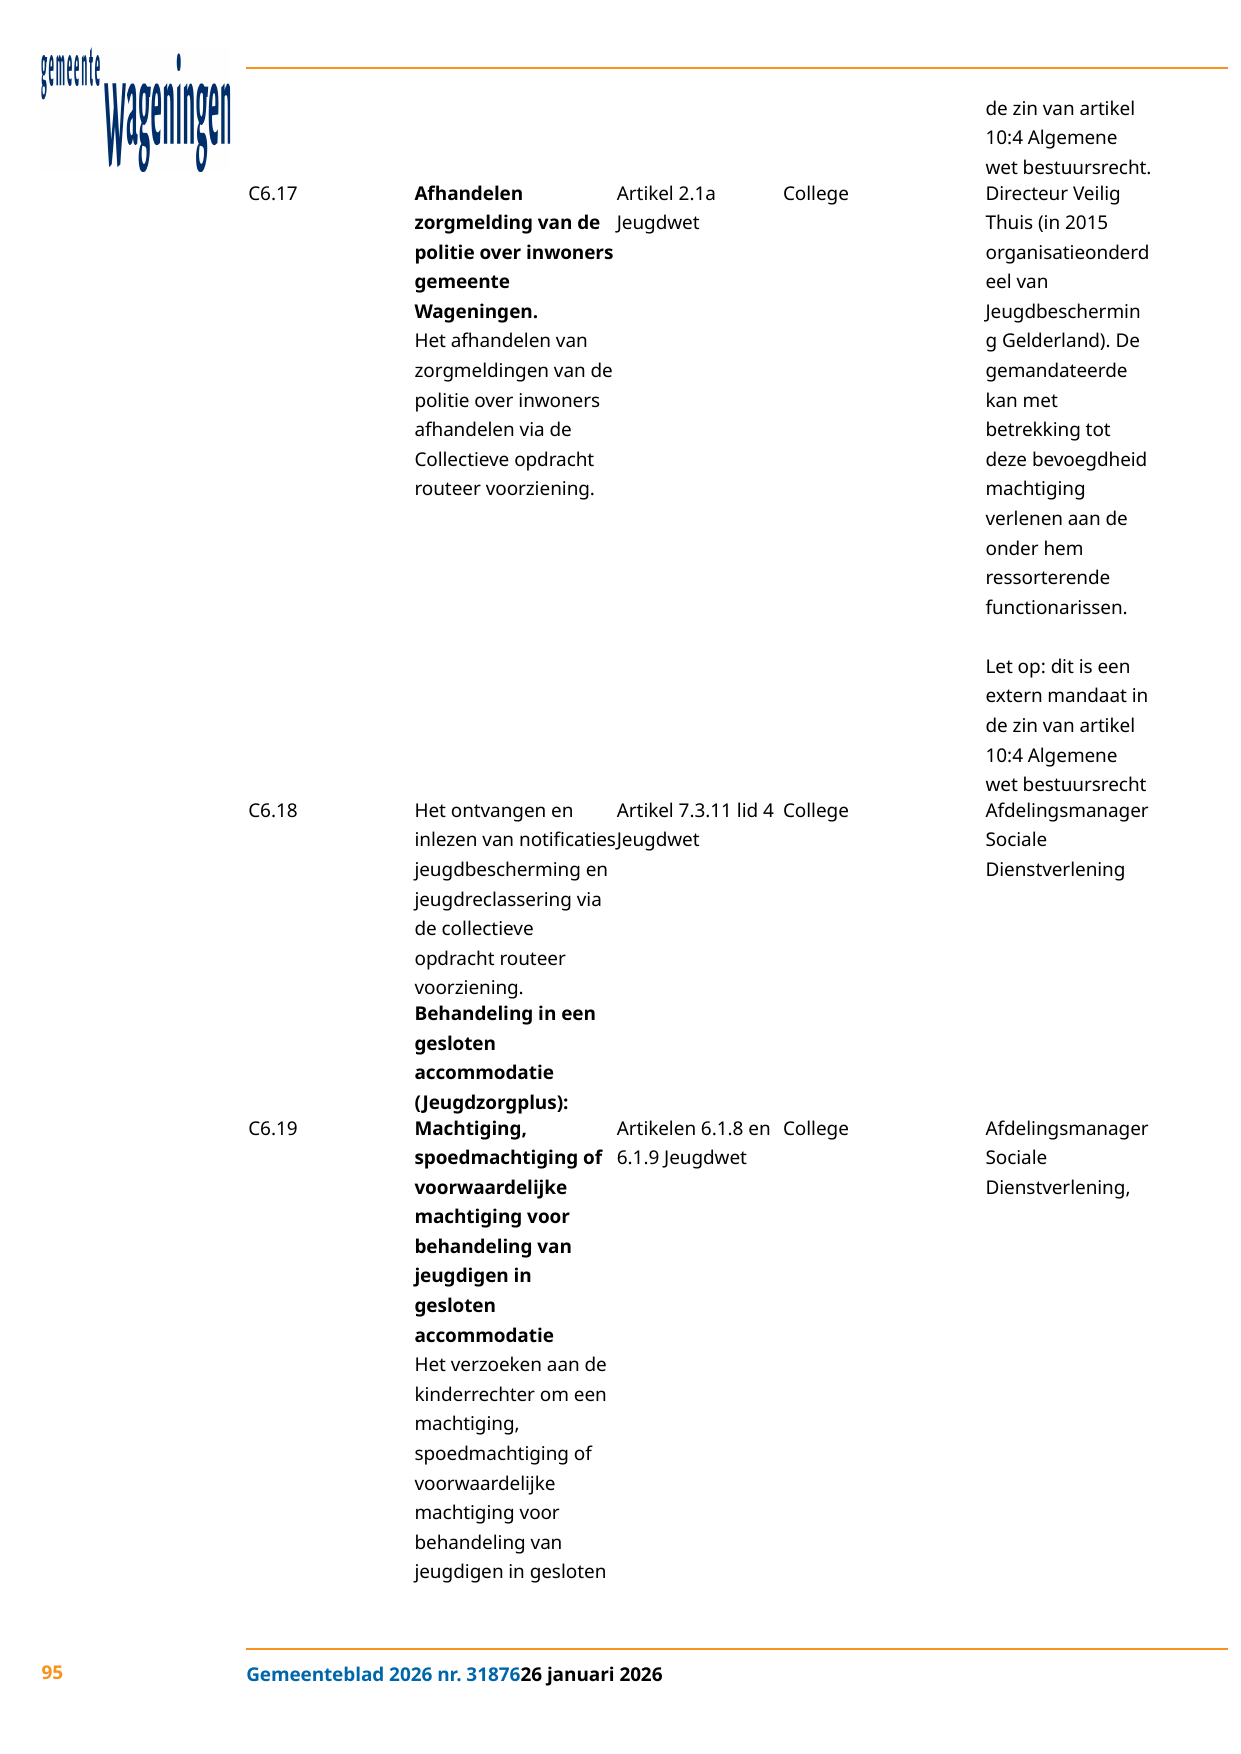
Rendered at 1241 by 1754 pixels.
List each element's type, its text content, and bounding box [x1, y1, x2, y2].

table_cell [248, 95, 414, 180]
picture [41, 47, 231, 172]
table_cell Afdelingsmanager Sociale Dienstverlening, [985, 1115, 1152, 1584]
table_cell [248, 1000, 414, 1115]
table_cell College [783, 1115, 985, 1584]
table_cell College [783, 797, 985, 1000]
table_cell Behandeling in een gesloten accommodatie (Jeugdzorgplus): [414, 1000, 617, 1115]
table_cell Machtiging, spoedmachtiging of voorwaardelijke machtiging voor behandeling van jeugdigen in gesloten accommodatie Het verzoeken aan de kinderrechter om een machtiging, spoedmachtiging of voorwaardelijke machtiging voor behandeling van jeugdigen in gesloten [414, 1115, 617, 1584]
table_cell Afhandelen zorgmelding van de politie over inwoners gemeente Wageningen. Het afhandelen van zorgmeldingen van de politie over inwoners afhandelen via de Collectieve opdracht routeer voorziening. [414, 180, 617, 797]
table_cell Directeur Veilig Thuis (in 2015 organisatieonderdeel van Jeugdbescherming Gelderland). De gemandateerde kan met betrekking tot deze bevoegdheid machtiging verlenen aan de onder hem ressorterende functionarissen. Let op: dit is een extern mandaat in de zin van artikel 10:4 Algemene wet bestuursrecht [985, 180, 1152, 797]
table_cell [783, 1000, 985, 1115]
table_cell Artikel 7.3.11 lid 4 Jeugdwet [617, 797, 783, 1000]
table_cell de zin van artikel 10:4 Algemene wet bestuursrecht. [985, 95, 1152, 180]
table_cell C6.18 [248, 797, 414, 1000]
table_cell C6.19 [248, 1115, 414, 1584]
table_cell Artikelen 6.1.8 en 6.1.9 Jeugdwet [617, 1115, 783, 1584]
table_cell [985, 1000, 1152, 1115]
table_cell Afdelingsmanager Sociale Dienstverlening [985, 797, 1152, 1000]
table_cell C6.17 [248, 180, 414, 797]
table_cell [617, 95, 783, 180]
table_cell [617, 1000, 783, 1115]
table_cell College [783, 180, 985, 797]
table_cell Het ontvangen en inlezen van notificaties jeugdbescherming en jeugdreclassering via de collectieve opdracht routeer voorziening. [414, 797, 617, 1000]
table_cell [414, 95, 617, 180]
table_cell [783, 95, 985, 180]
table_cell Artikel 2.1a Jeugdwet [617, 180, 783, 797]
